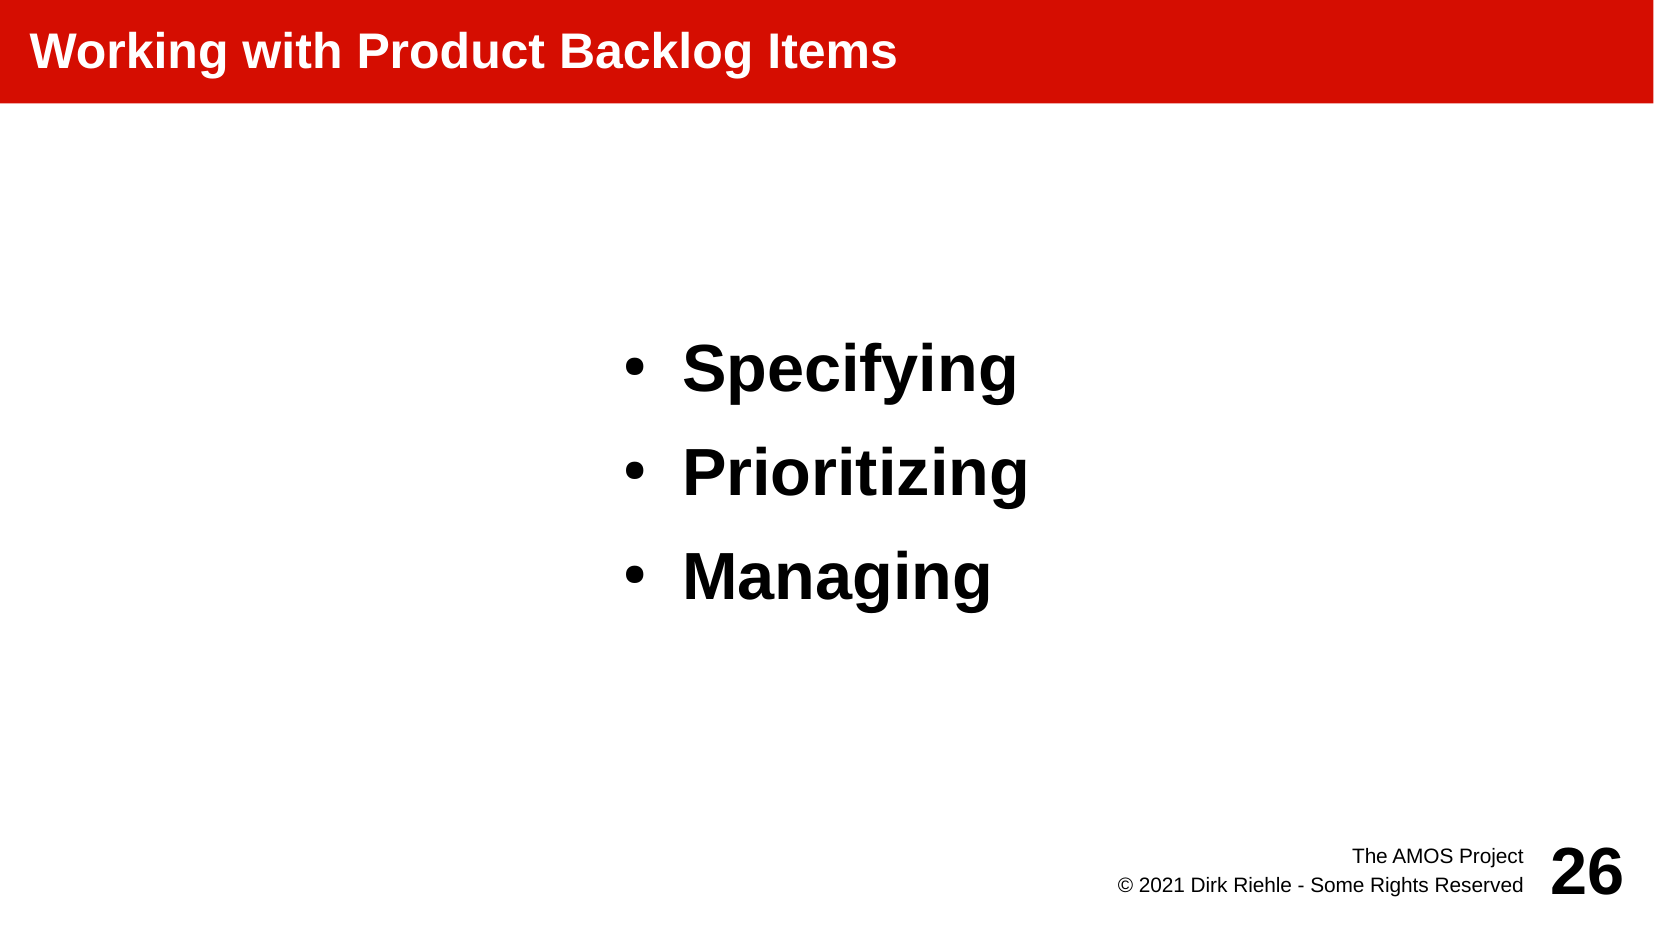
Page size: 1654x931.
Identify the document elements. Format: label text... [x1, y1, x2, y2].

title Working with Product Backlog Items [0, 0, 1654, 104]
subtitle Specifying Prioritizing Managing [29, 132, 1625, 813]
